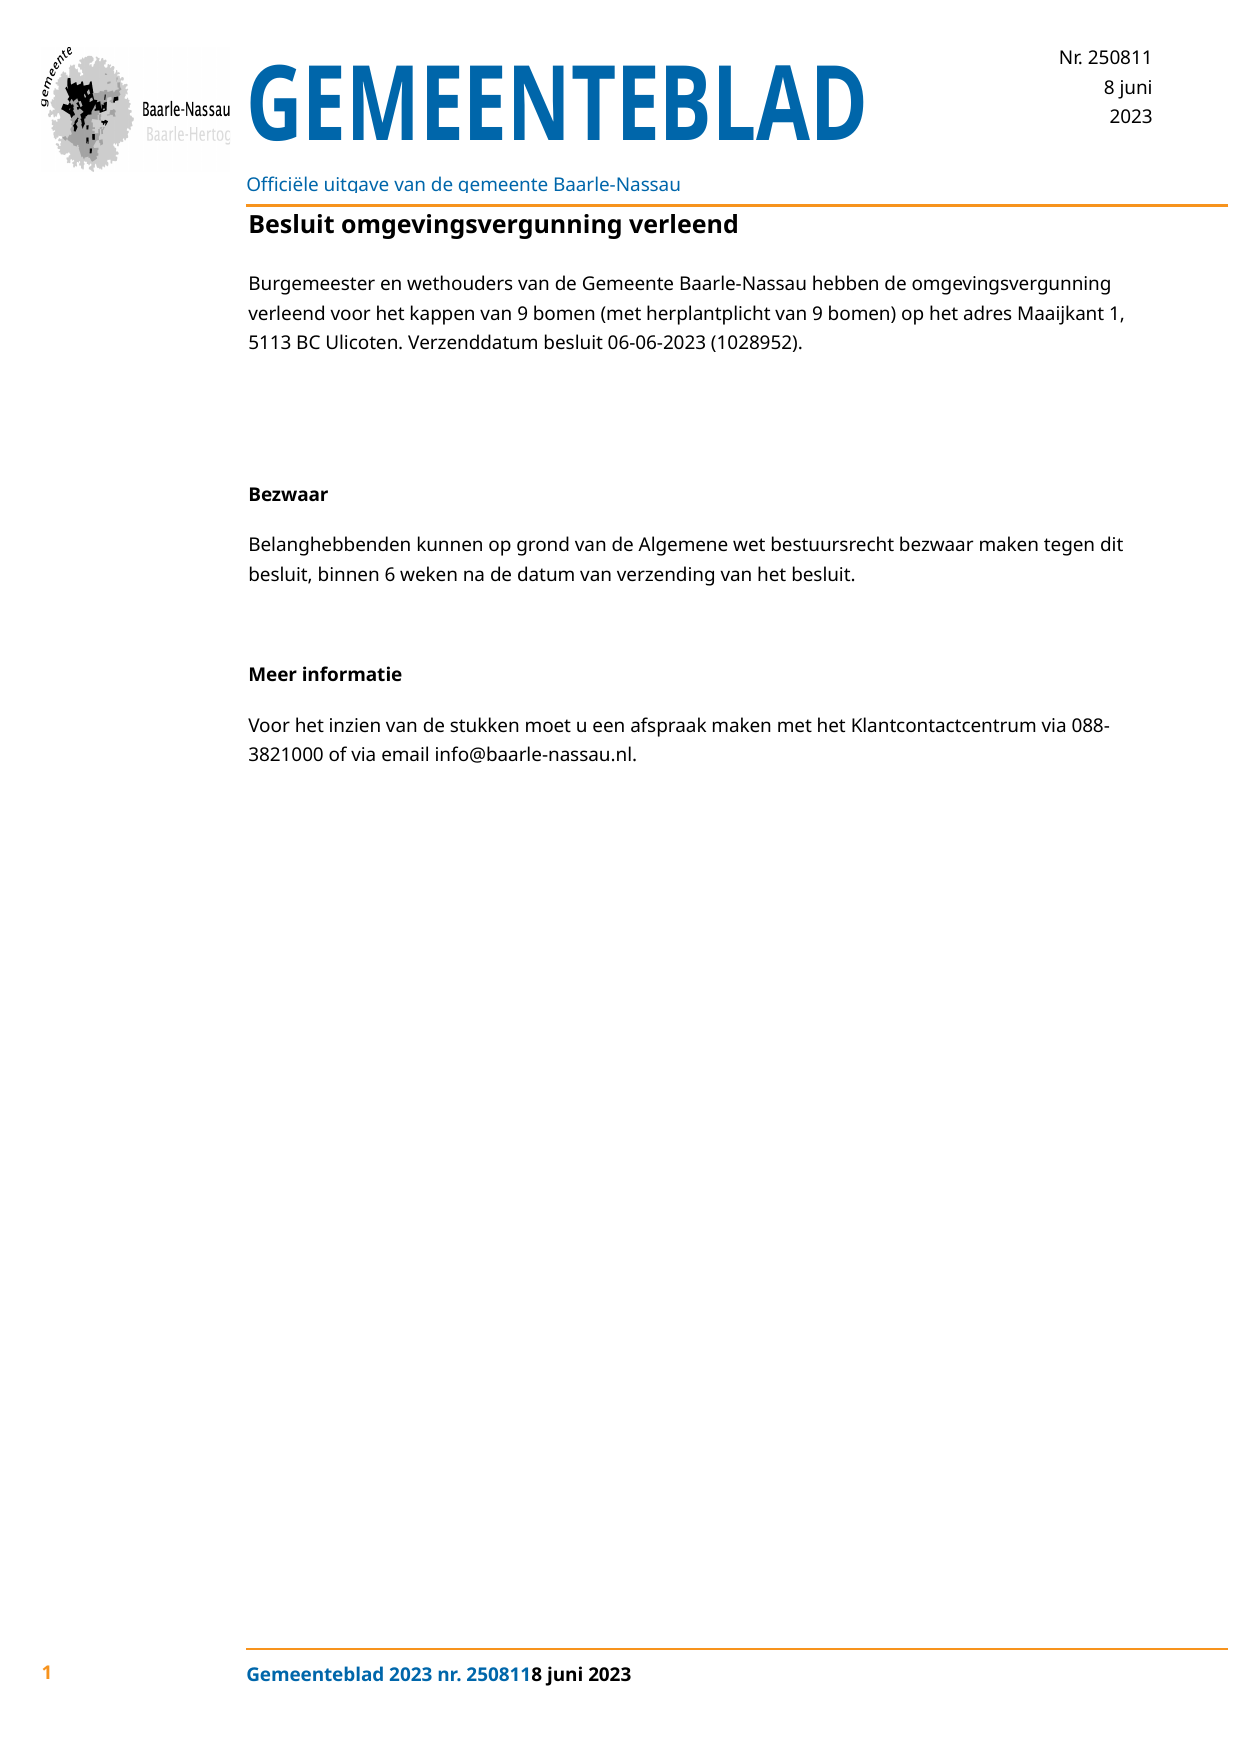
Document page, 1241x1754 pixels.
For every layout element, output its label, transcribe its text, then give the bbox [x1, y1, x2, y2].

text Voor het inzien van de stukken moet u een afspraak maken met het Klantcontactcentrum via 088-3821000 of via email info@baarle-nassau.nl. [248, 712, 1152, 767]
text Meer informatie [248, 662, 1152, 687]
picture [41, 47, 231, 172]
text Besluit omgevingsvergunning verleend [248, 207, 1152, 241]
text Belanghebbenden kunnen op grond van de Algemene wet bestuursrecht bezwaar maken tegen dit besluit, binnen 6 weken na de datum van verzending van het besluit. [248, 531, 1152, 586]
text Burgemeester en wethouders van de Gemeente Baarle-Nassau hebben de omgevingsvergunning verleend voor het kappen van 9 bomen (met herplantplicht van 9 bomen) op het adres Maaijkant 1, 5113 BC Ulicoten. Verzenddatum besluit 06-06-2023 (1028952). [248, 270, 1152, 355]
text Bezwaar [248, 481, 1152, 506]
